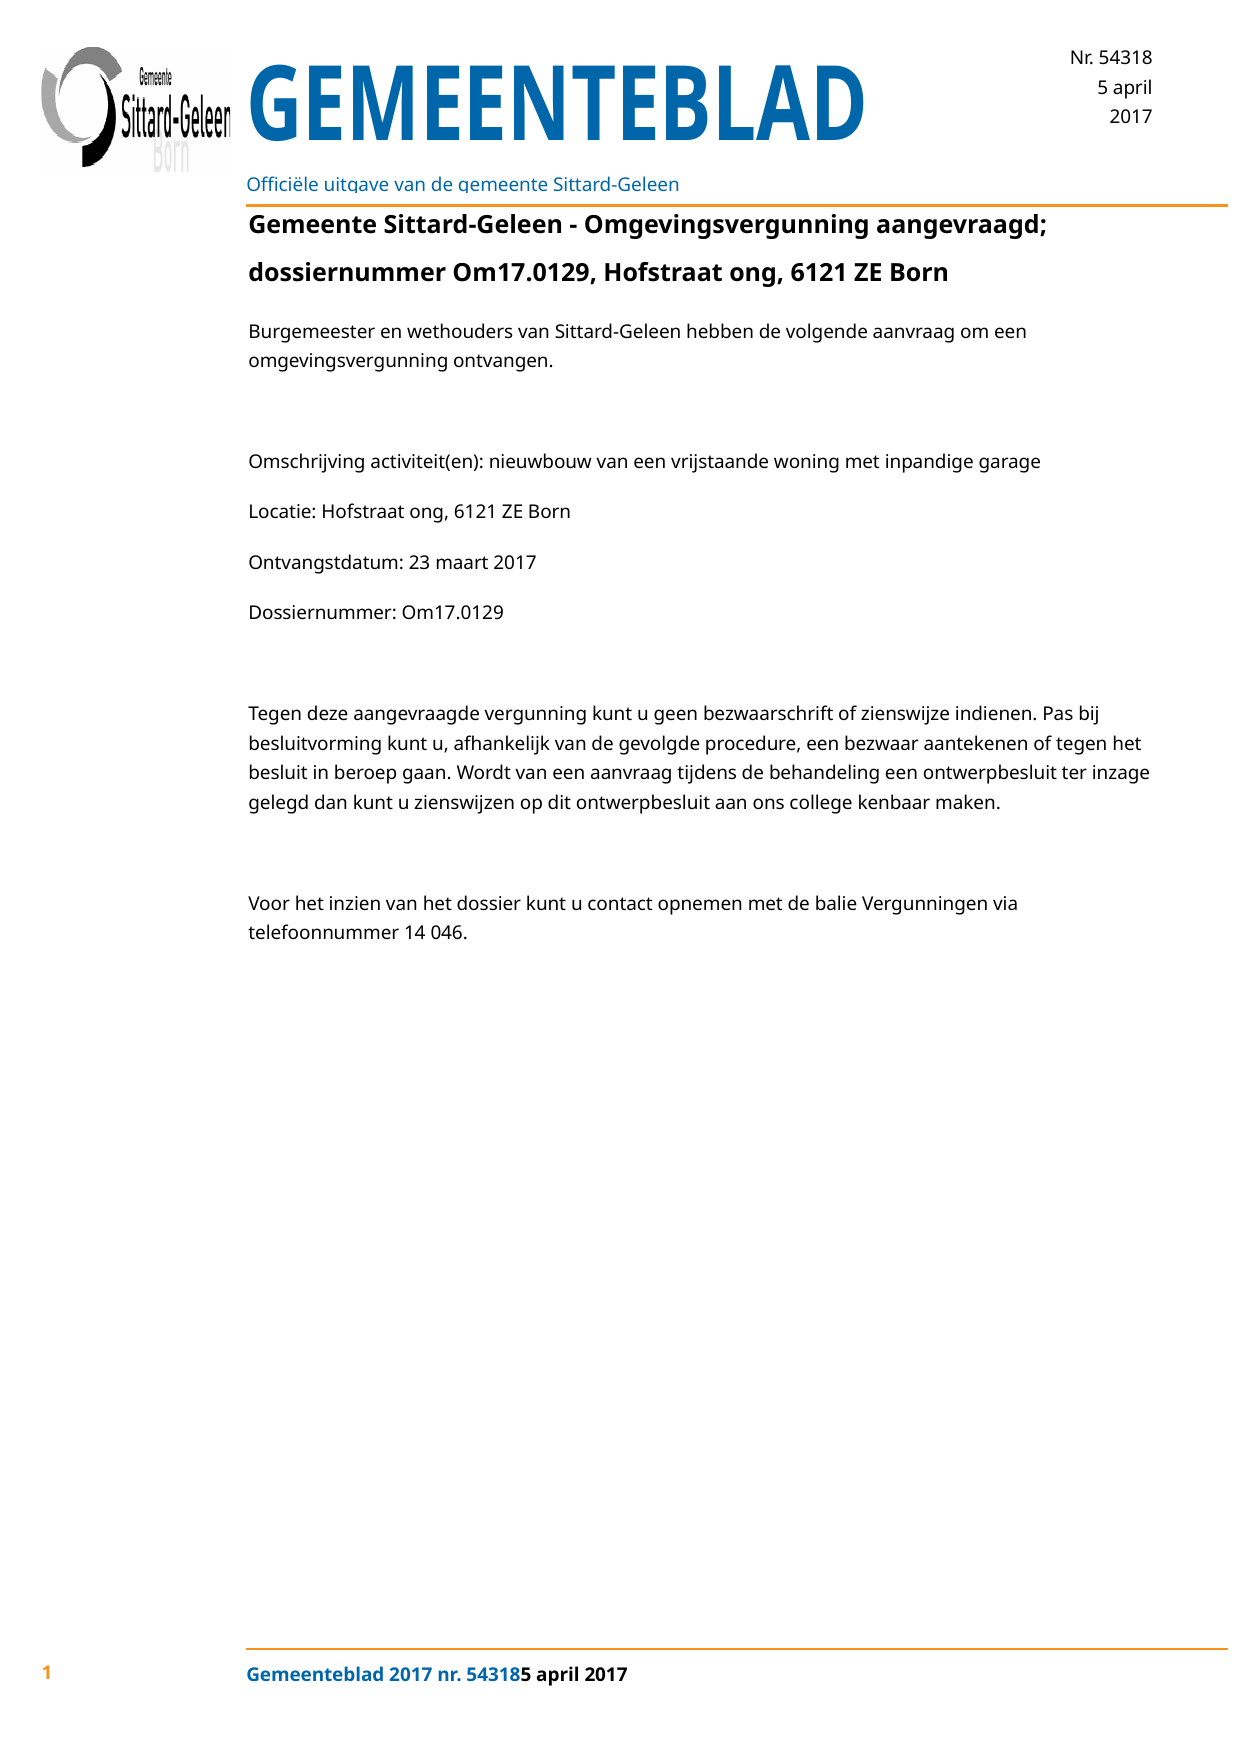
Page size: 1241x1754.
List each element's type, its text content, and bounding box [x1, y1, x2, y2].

text Tegen deze aangevraagde vergunning kunt u geen bezwaarschrift of zienswijze indienen. Pas bij besluitvorming kunt u, afhankelijk van de gevolgde procedure, een bezwaar aantekenen of tegen het besluit in beroep gaan. Wordt van een aanvraag tijdens de behandeling een ontwerpbesluit ter inzage gelegd dan kunt u zienswijzen op dit ontwerpbesluit aan ons college kenbaar maken. [248, 700, 1152, 815]
text Burgemeester en wethouders van Sittard-Geleen hebben de volgende aanvraag om een omgevingsvergunning ontvangen. [248, 318, 1152, 373]
text Omschrijving activiteit(en): nieuwbouw van een vrijstaande woning met inpandige garage [248, 448, 1152, 474]
text Voor het inzien van het dossier kunt u contact opnemen met de balie Vergunningen via telefoonnummer 14 046. [248, 890, 1152, 945]
text Locatie: Hofstraat ong, 6121 ZE Born [248, 499, 1152, 524]
text Ontvangstdatum: 23 maart 2017 [248, 549, 1152, 575]
picture [41, 47, 231, 172]
text Dossiernummer: Om17.0129 [248, 599, 1152, 625]
text Gemeente Sittard-Geleen - Omgevingsvergunning aangevraagd; dossiernummer Om17.0129, Hofstraat ong, 6121 ZE Born [248, 207, 1152, 288]
